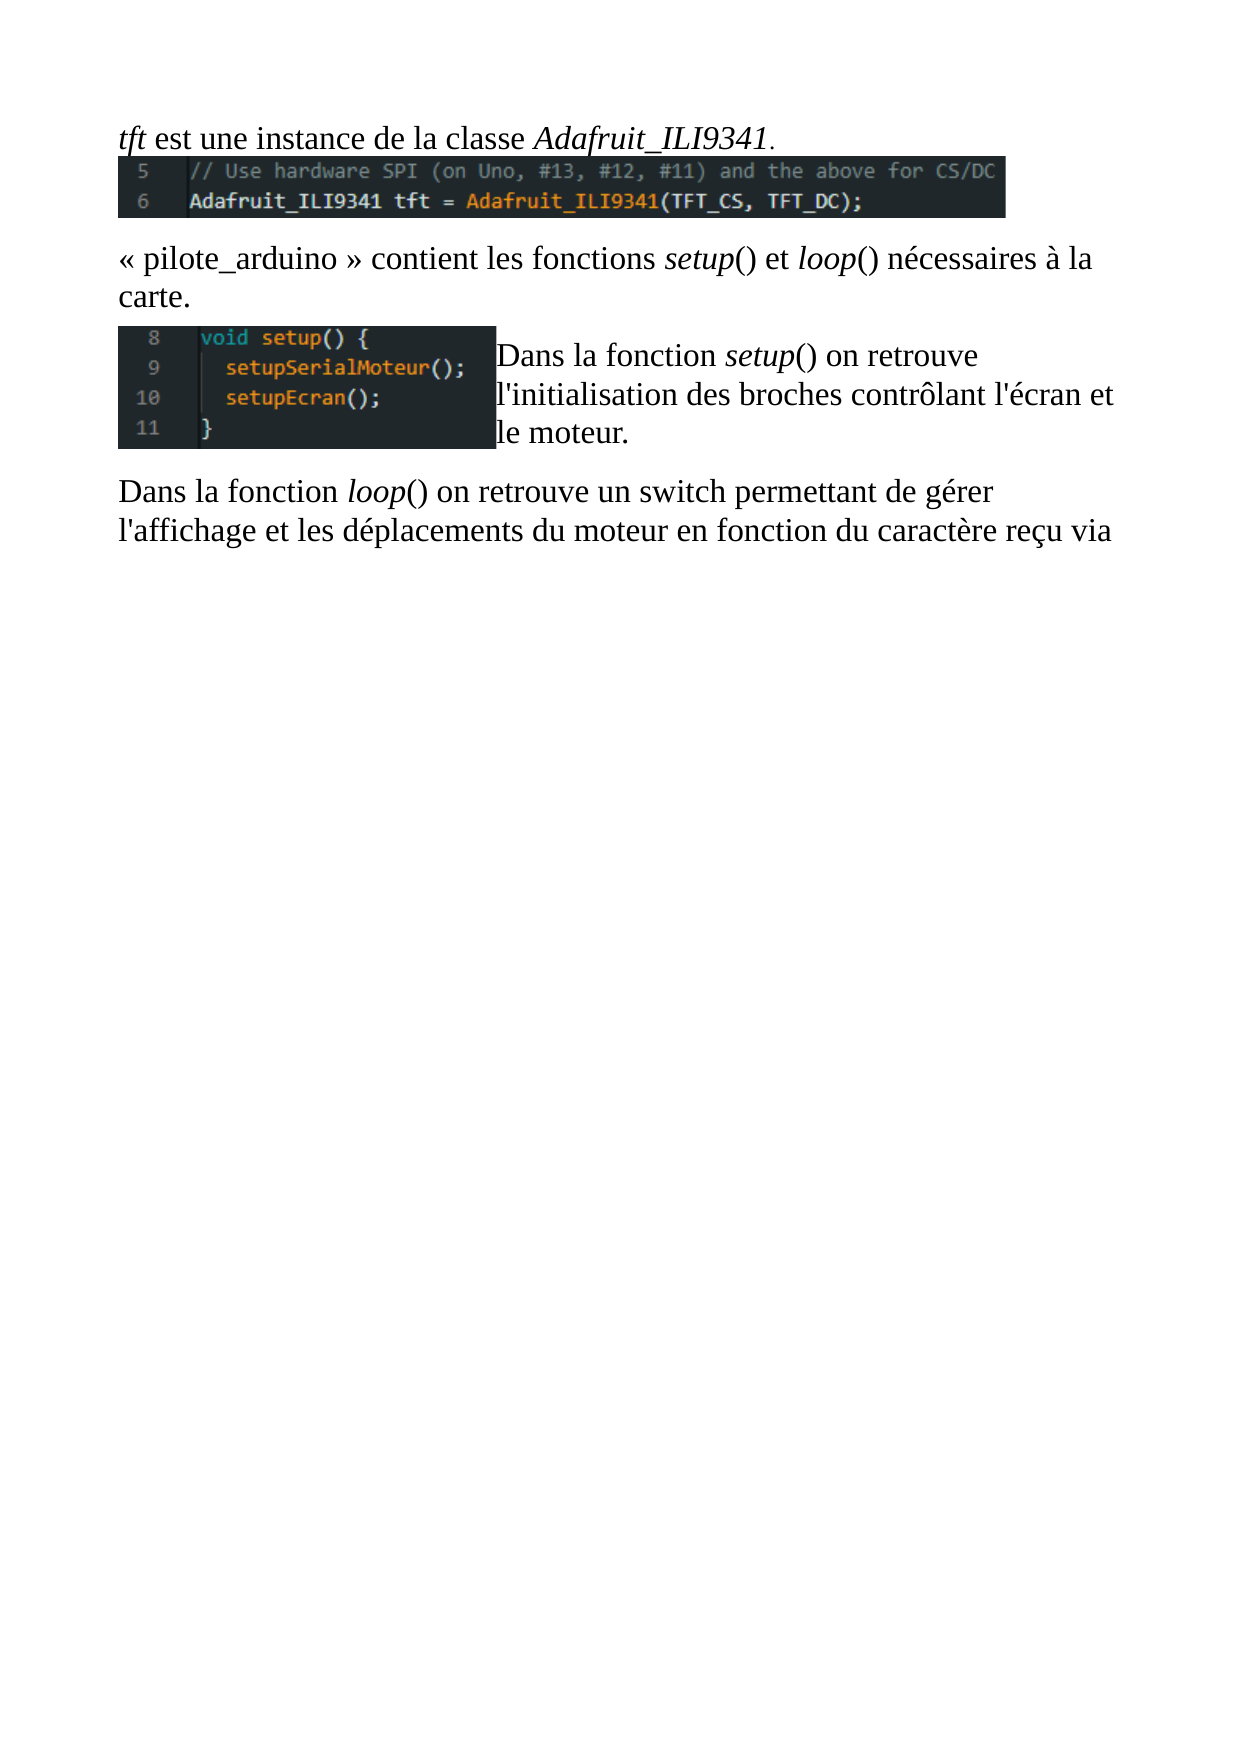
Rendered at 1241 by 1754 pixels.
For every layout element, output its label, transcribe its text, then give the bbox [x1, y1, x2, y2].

text « pilote_arduino » contient les fonctions setup() et loop() nécessaires à la carte. [118, 238, 1122, 315]
text tft est une instance de la classe Adafruit_ILI9341. [118, 118, 1122, 217]
text Dans la fonction setup() on retrouve l'initialisation des broches contrôlant l'écran et le moteur. [118, 336, 1122, 451]
text Dans la fonction loop() on retrouve un switch permettant de gérer l'affichage et les déplacements du moteur en fonction du caractère reçu via [118, 472, 1122, 548]
